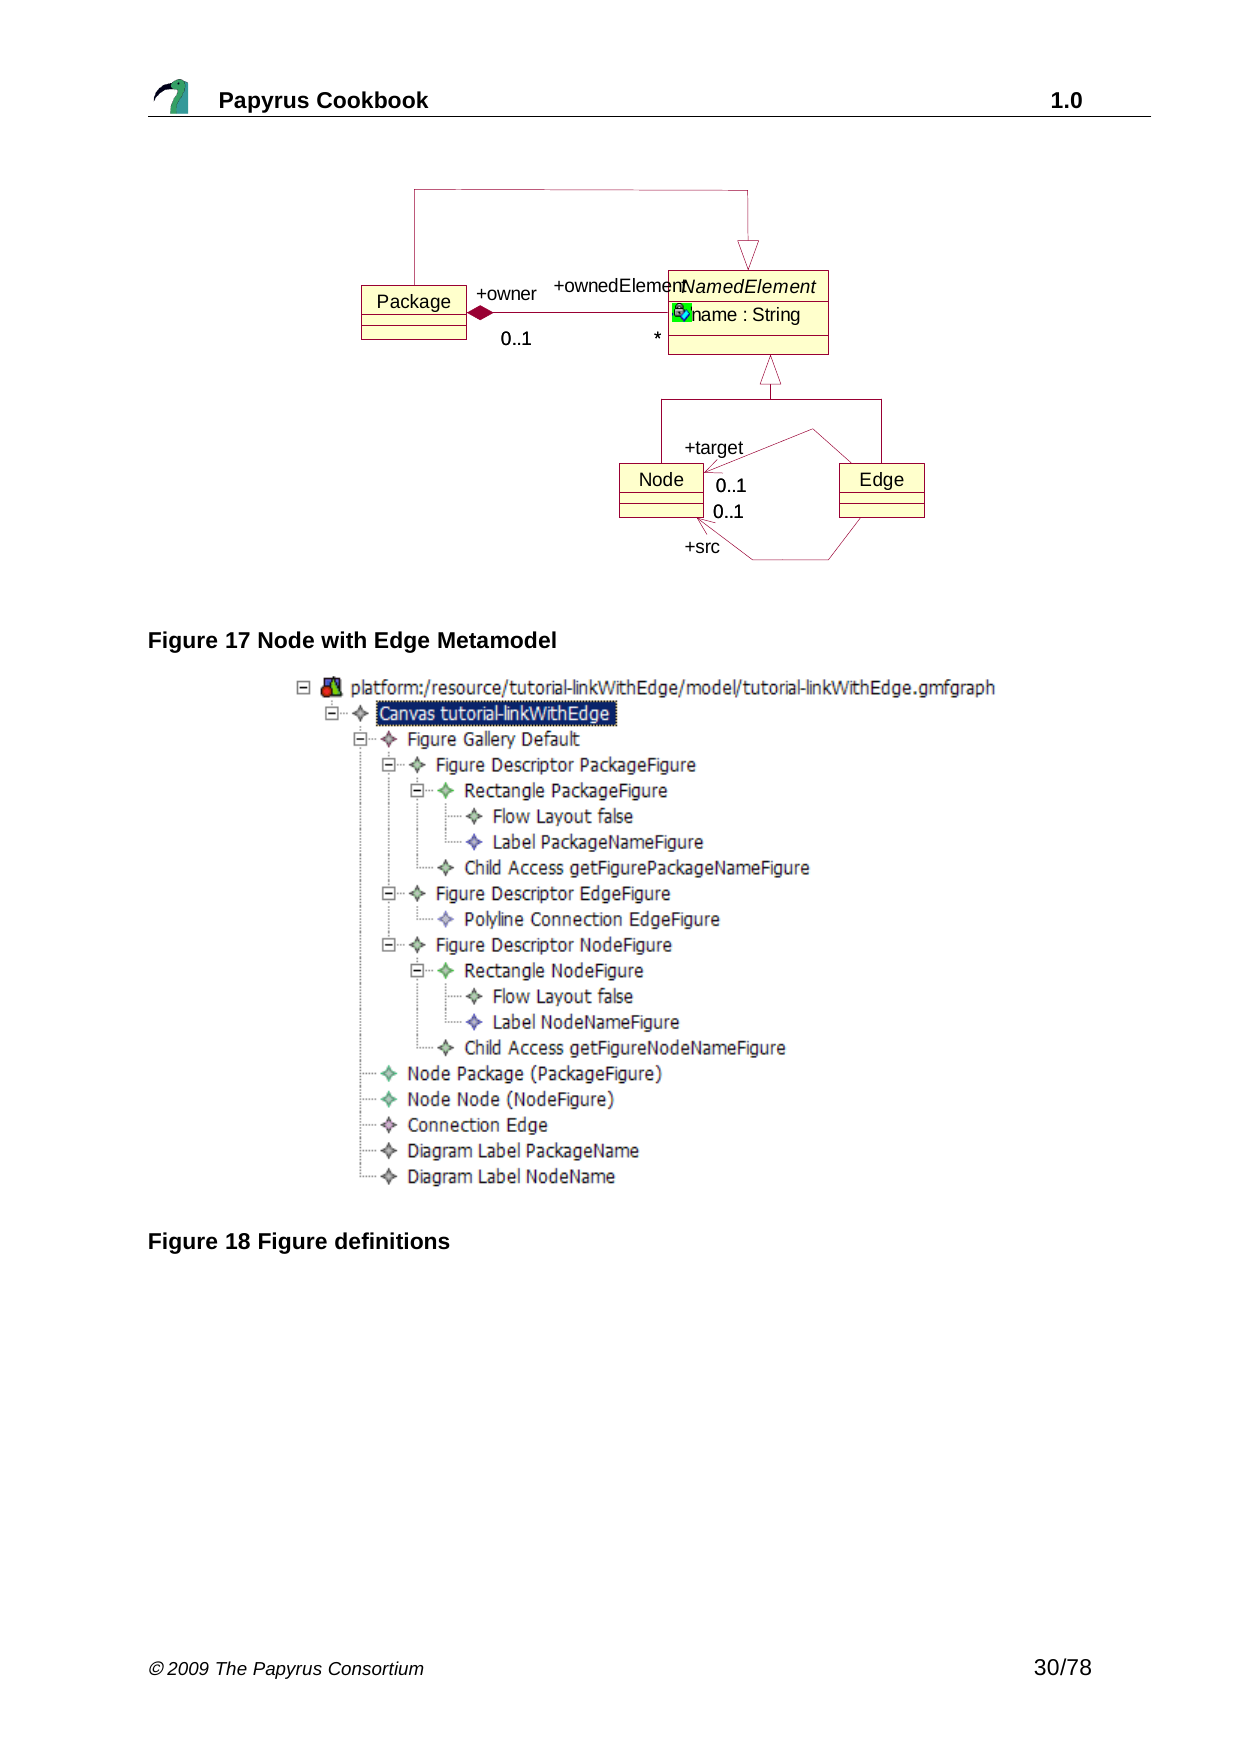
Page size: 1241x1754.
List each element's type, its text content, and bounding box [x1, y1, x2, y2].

text Figure 18 Figure definitions [148, 1227, 1151, 1254]
text Figure 17 Node with Edge Metamodel [148, 627, 1151, 654]
picture [153, 79, 189, 114]
picture [288, 675, 1011, 1194]
